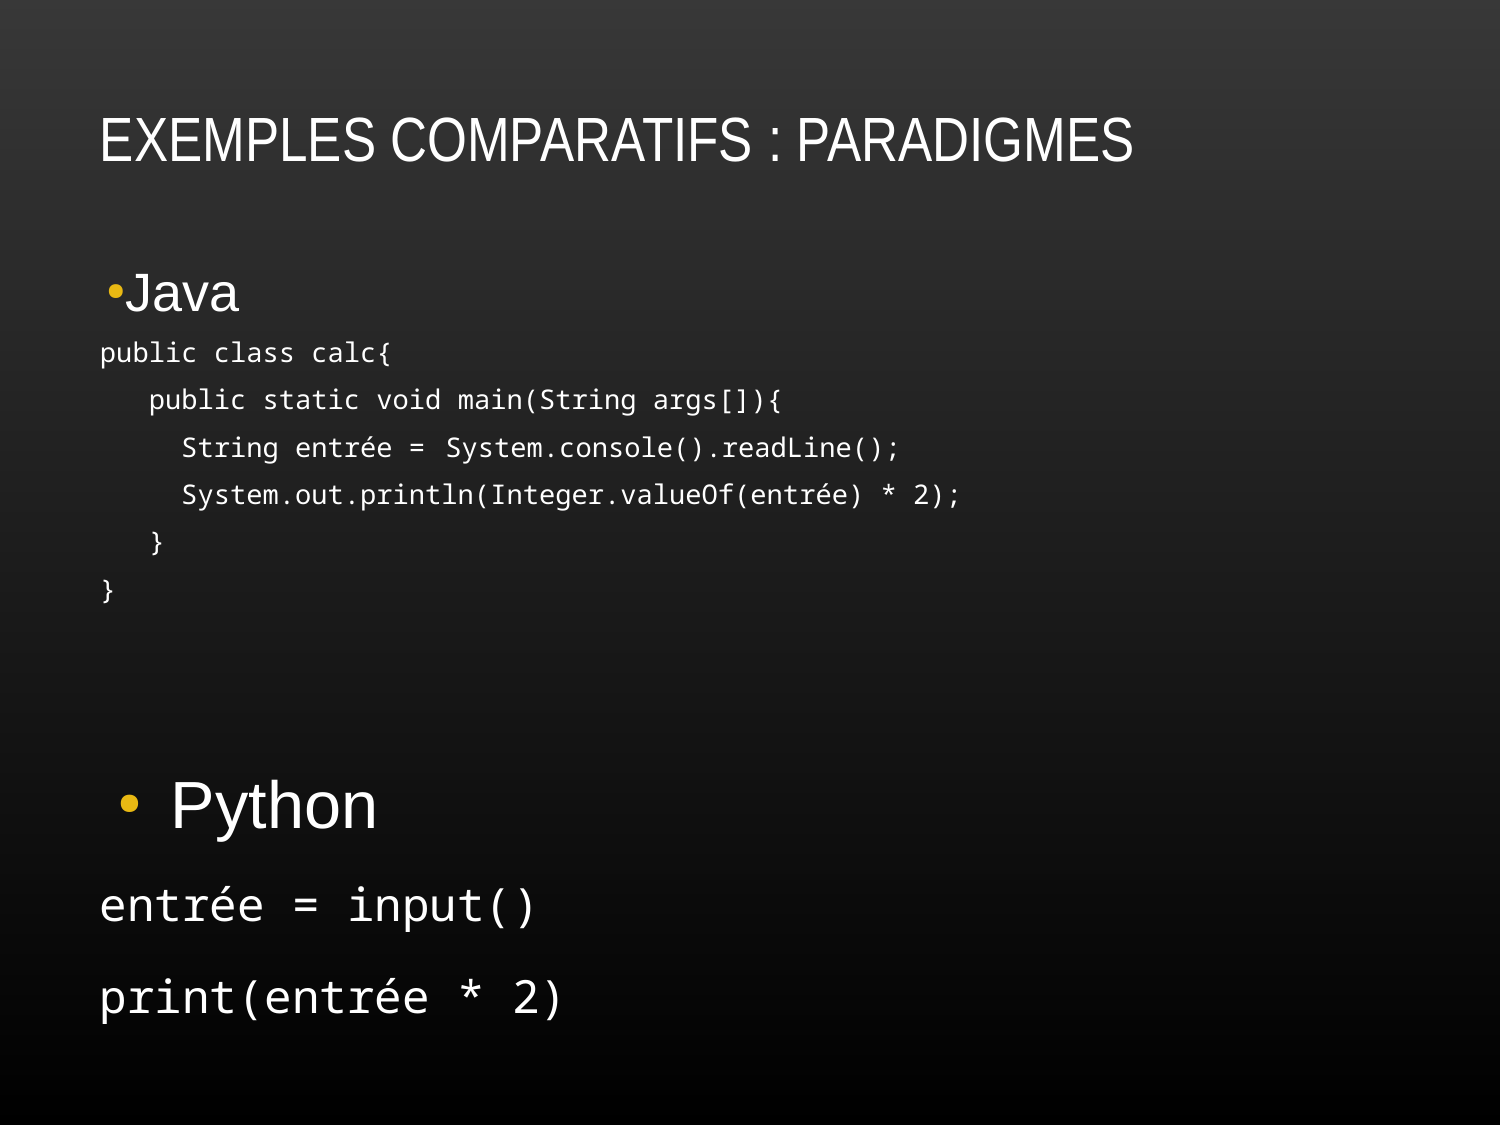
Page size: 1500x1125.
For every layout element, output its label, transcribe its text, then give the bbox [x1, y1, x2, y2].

list Python entrée = input() print(entrée * 2) [99, 768, 1400, 1123]
list Java public class calc{ public static void main(String args[]){ String entrée = System.console().readLine(); System.out.println(Integer.valueOf(entrée) * 2); } } [99, 262, 1400, 617]
title Exemples comparatifs : paradigmes [99, 45, 1400, 233]
